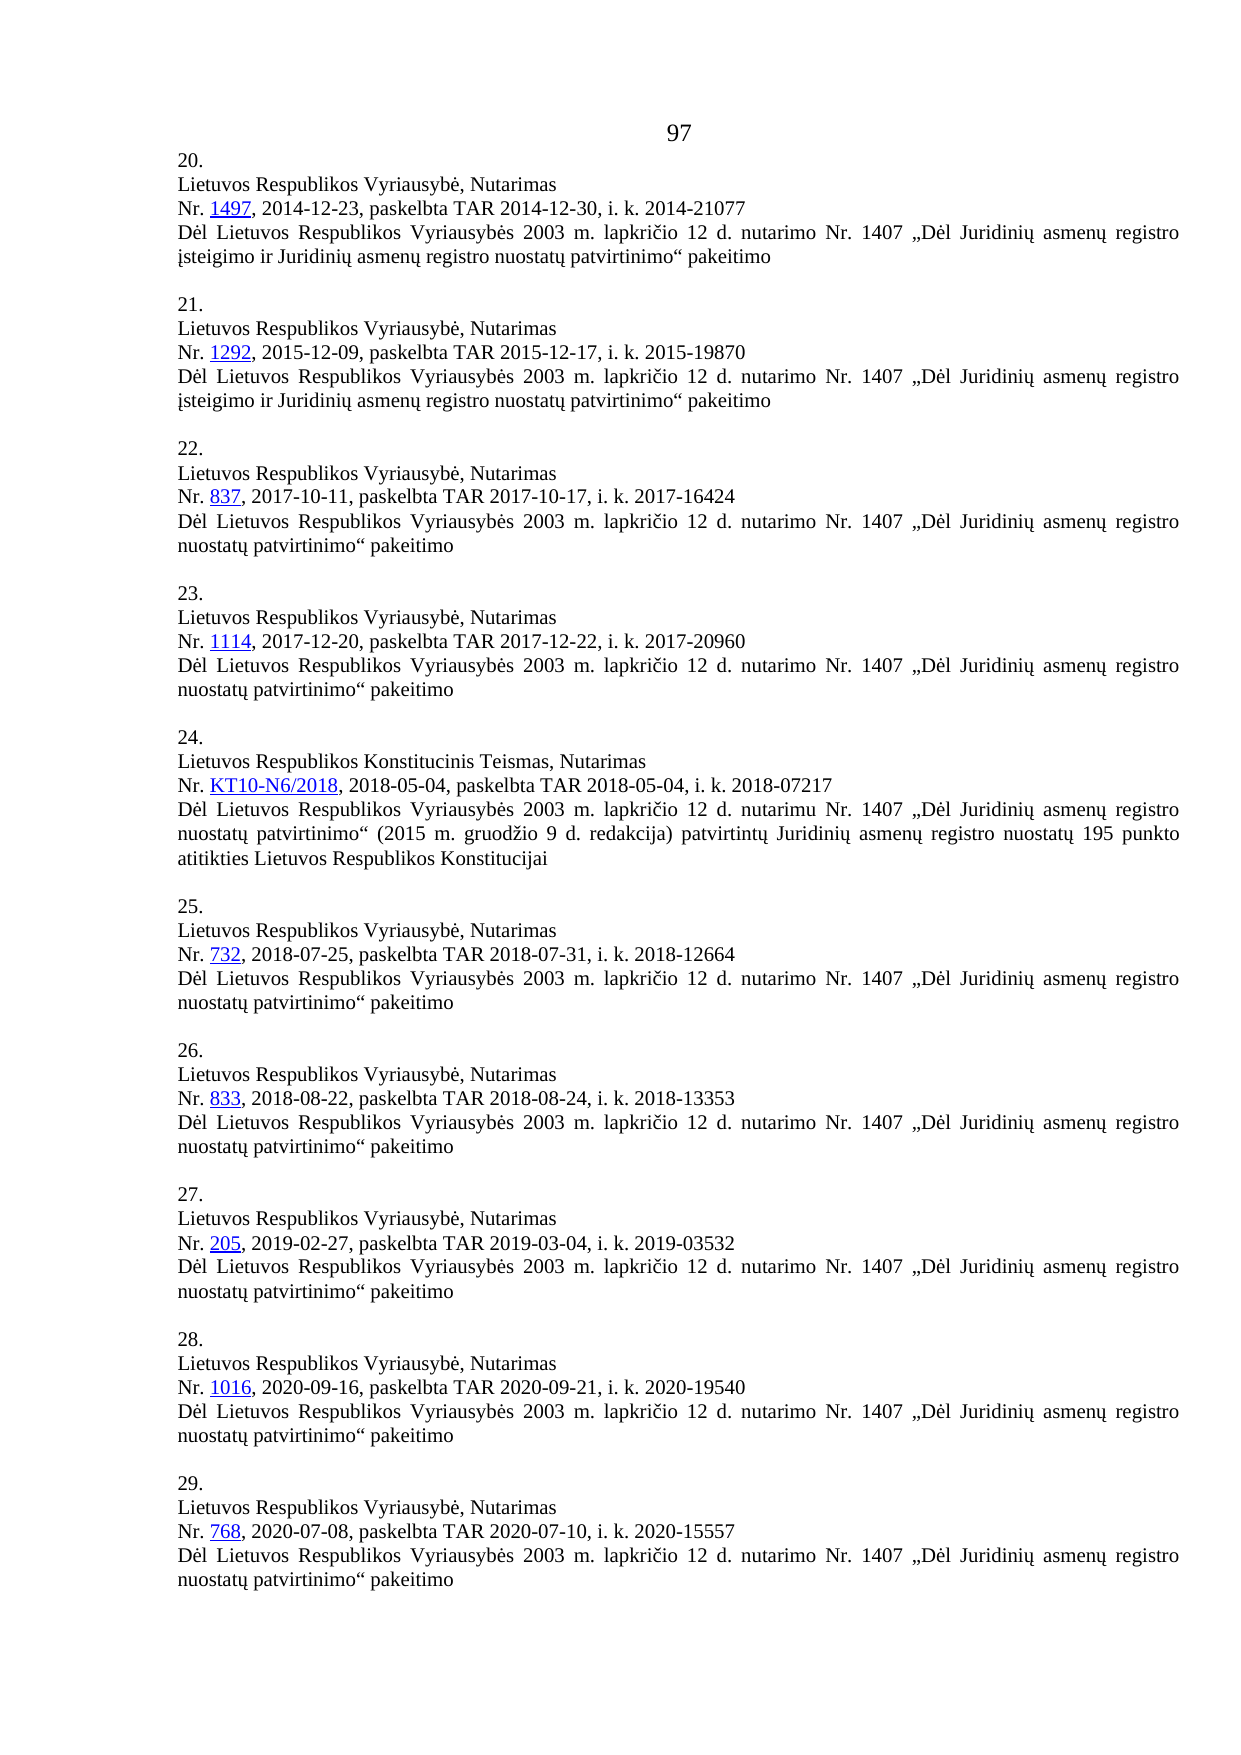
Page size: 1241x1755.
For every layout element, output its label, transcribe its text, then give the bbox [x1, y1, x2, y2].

text Dėl Lietuvos Respublikos Vyriausybės 2003 m. lapkričio 12 d. nutarimo Nr. 1407 „Dėl Juridinių asmenų registro įsteigimo ir Juridinių asmenų registro nuostatų patvirtinimo“ pakeitimo [177, 220, 1181, 268]
text 22. [177, 436, 1181, 460]
text 26. [177, 1038, 1181, 1062]
text 29. [177, 1471, 1181, 1495]
text Nr. 833, 2018-08-22, paskelbta TAR 2018-08-24, i. k. 2018-13353 [177, 1086, 1181, 1110]
text Nr. 205, 2019-02-27, paskelbta TAR 2019-03-04, i. k. 2019-03532 [177, 1230, 1181, 1254]
text Nr. KT10-N6/2018, 2018-05-04, paskelbta TAR 2018-05-04, i. k. 2018-07217 [177, 773, 1181, 797]
text Dėl Lietuvos Respublikos Vyriausybės 2003 m. lapkričio 12 d. nutarimo Nr. 1407 „Dėl Juridinių asmenų registro nuostatų patvirtinimo“ pakeitimo [177, 1110, 1181, 1158]
text 27. [177, 1182, 1181, 1206]
text Nr. 837, 2017-10-11, paskelbta TAR 2017-10-17, i. k. 2017-16424 [177, 484, 1181, 508]
text Dėl Lietuvos Respublikos Vyriausybės 2003 m. lapkričio 12 d. nutarimo Nr. 1407 „Dėl Juridinių asmenų registro nuostatų patvirtinimo“ pakeitimo [177, 1254, 1181, 1303]
text 28. [177, 1327, 1181, 1351]
text 25. [177, 893, 1181, 918]
text Lietuvos Respublikos Vyriausybė, Nutarimas [177, 1062, 1181, 1086]
text Lietuvos Respublikos Vyriausybė, Nutarimas [177, 605, 1181, 629]
text Dėl Lietuvos Respublikos Vyriausybės 2003 m. lapkričio 12 d. nutarimo Nr. 1407 „Dėl Juridinių asmenų registro nuostatų patvirtinimo“ pakeitimo [177, 1543, 1181, 1591]
text Lietuvos Respublikos Vyriausybė, Nutarimas [177, 1206, 1181, 1230]
text 24. [177, 725, 1181, 749]
text Nr. 1016, 2020-09-16, paskelbta TAR 2020-09-21, i. k. 2020-19540 [177, 1375, 1181, 1399]
text Lietuvos Respublikos Vyriausybė, Nutarimas [177, 1351, 1181, 1375]
text 23. [177, 581, 1181, 605]
text 21. [177, 292, 1181, 316]
text Lietuvos Respublikos Vyriausybė, Nutarimas [177, 918, 1181, 942]
text Dėl Lietuvos Respublikos Vyriausybės 2003 m. lapkričio 12 d. nutarimo Nr. 1407 „Dėl Juridinių asmenų registro įsteigimo ir Juridinių asmenų registro nuostatų patvirtinimo“ pakeitimo [177, 364, 1181, 412]
text Nr. 1292, 2015-12-09, paskelbta TAR 2015-12-17, i. k. 2015-19870 [177, 340, 1181, 364]
text Nr. 768, 2020-07-08, paskelbta TAR 2020-07-10, i. k. 2020-15557 [177, 1519, 1181, 1543]
text Lietuvos Respublikos Vyriausybė, Nutarimas [177, 172, 1181, 196]
text Dėl Lietuvos Respublikos Vyriausybės 2003 m. lapkričio 12 d. nutarimu Nr. 1407 „Dėl Juridinių asmenų registro nuostatų patvirtinimo“ (2015 m. gruodžio 9 d. redakcija) patvirtintų Juridinių asmenų registro nuostatų 195 punkto atitikties Lietuvos Respublikos Konstitucijai [177, 797, 1181, 869]
text 20. [177, 148, 1181, 172]
text Lietuvos Respublikos Konstitucinis Teismas, Nutarimas [177, 749, 1181, 773]
text Nr. 1114, 2017-12-20, paskelbta TAR 2017-12-22, i. k. 2017-20960 [177, 629, 1181, 653]
text Dėl Lietuvos Respublikos Vyriausybės 2003 m. lapkričio 12 d. nutarimo Nr. 1407 „Dėl Juridinių asmenų registro nuostatų patvirtinimo“ pakeitimo [177, 508, 1181, 557]
text Dėl Lietuvos Respublikos Vyriausybės 2003 m. lapkričio 12 d. nutarimo Nr. 1407 „Dėl Juridinių asmenų registro nuostatų patvirtinimo“ pakeitimo [177, 653, 1181, 701]
text Lietuvos Respublikos Vyriausybė, Nutarimas [177, 1495, 1181, 1519]
text Nr. 732, 2018-07-25, paskelbta TAR 2018-07-31, i. k. 2018-12664 [177, 942, 1181, 966]
text Dėl Lietuvos Respublikos Vyriausybės 2003 m. lapkričio 12 d. nutarimo Nr. 1407 „Dėl Juridinių asmenų registro nuostatų patvirtinimo“ pakeitimo [177, 966, 1181, 1014]
text Dėl Lietuvos Respublikos Vyriausybės 2003 m. lapkričio 12 d. nutarimo Nr. 1407 „Dėl Juridinių asmenų registro nuostatų patvirtinimo“ pakeitimo [177, 1399, 1181, 1447]
text Nr. 1497, 2014-12-23, paskelbta TAR 2014-12-30, i. k. 2014-21077 [177, 196, 1181, 220]
text Lietuvos Respublikos Vyriausybė, Nutarimas [177, 460, 1181, 484]
text Lietuvos Respublikos Vyriausybė, Nutarimas [177, 316, 1181, 340]
